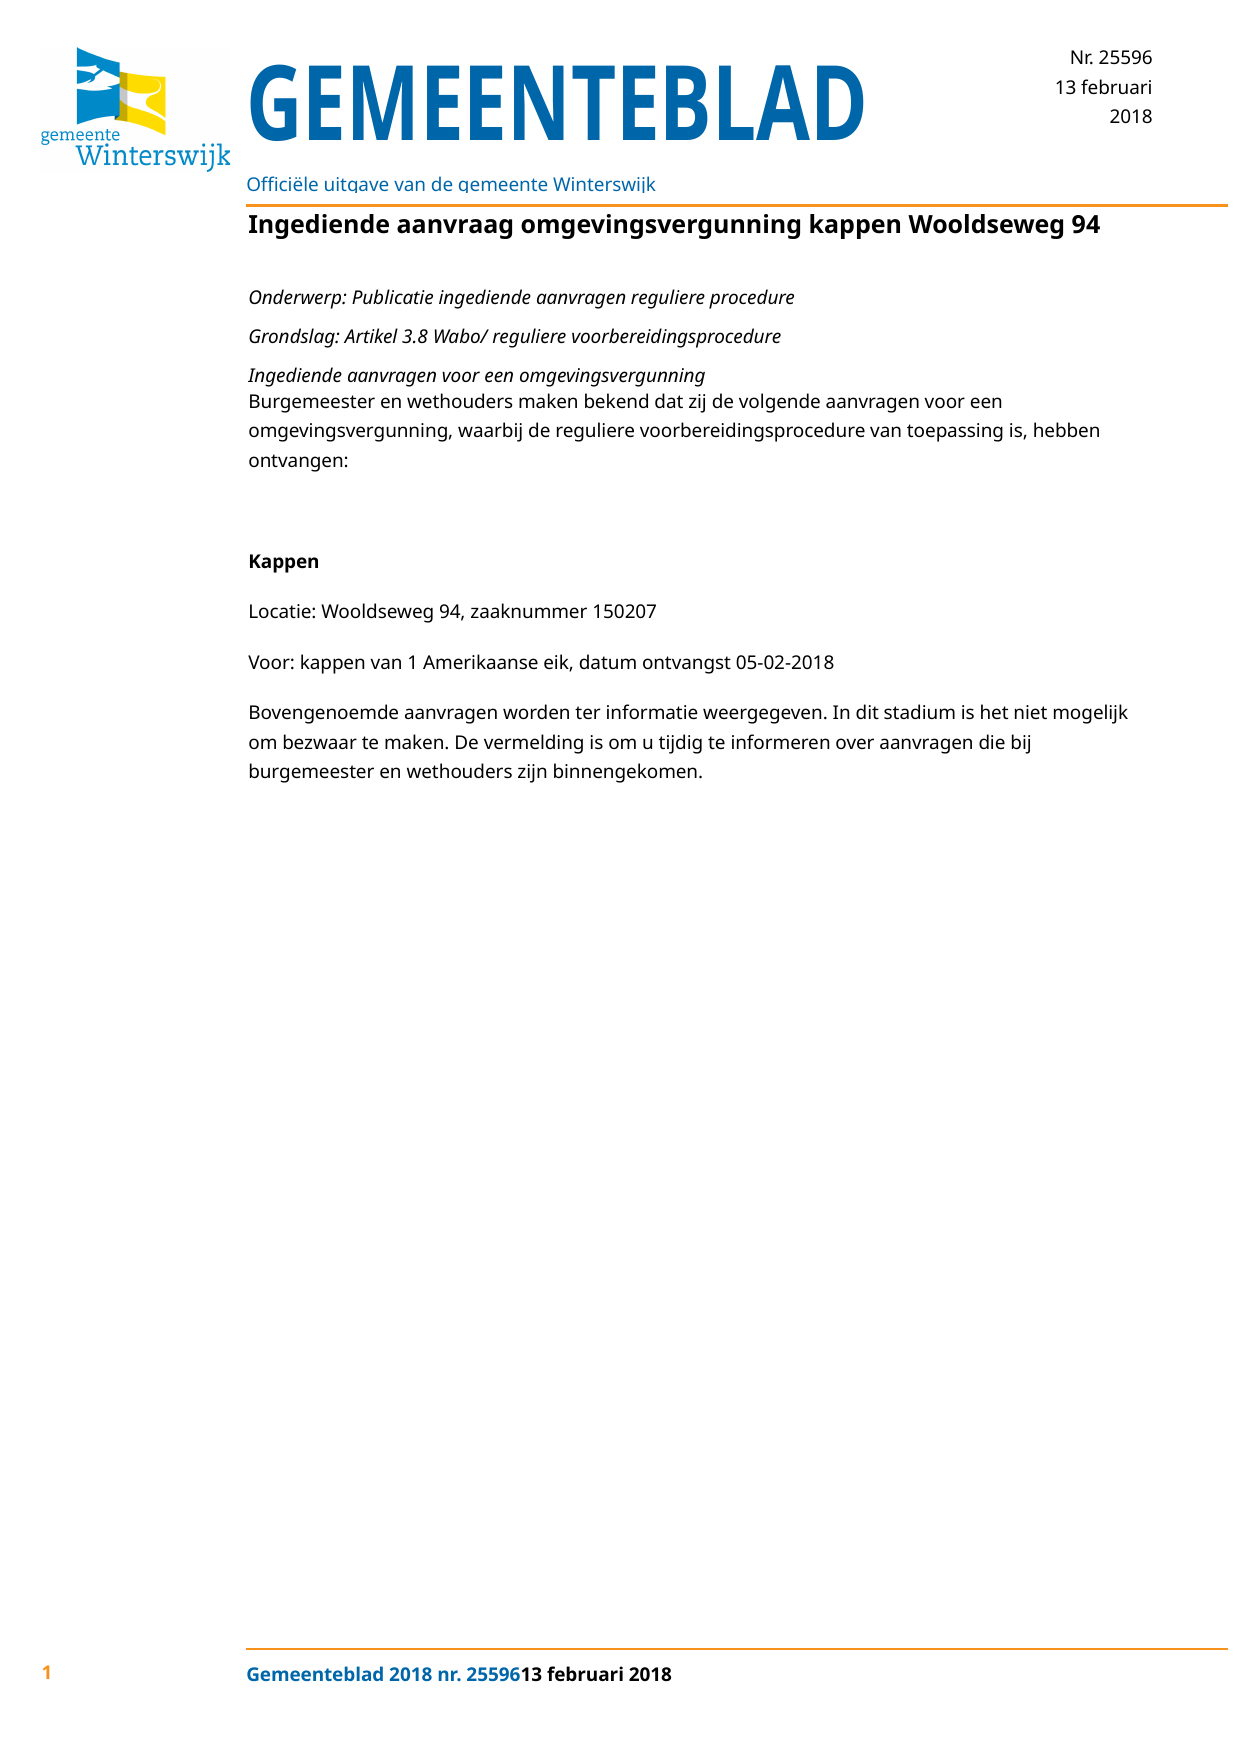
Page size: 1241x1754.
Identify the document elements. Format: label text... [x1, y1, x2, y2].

text Onderwerp: Publicatie ingediende aanvragen reguliere procedure [248, 284, 1152, 309]
text Grondslag: Artikel 3.8 Wabo/ reguliere voorbereidingsprocedure [248, 323, 1152, 349]
text Voor: kappen van 1 Amerikaanse eik, datum ontvangst 05-02-2018 [248, 649, 1152, 675]
text Kappen [248, 548, 1152, 574]
picture [41, 47, 231, 172]
picture [225, 153, 231, 162]
text Burgemeester en wethouders maken bekend dat zij de volgende aanvragen voor een omgevingsvergunning, waarbij de reguliere voorbereidingsprocedure van toepassing is, hebben ontvangen: [248, 388, 1152, 473]
text Bovengenoemde aanvragen worden ter informatie weergegeven. In dit stadium is het niet mogelijk om bezwaar te maken. De vermelding is om u tijdig te informeren over aanvragen die bij burgemeester en wethouders zijn binnengekomen. [248, 699, 1152, 784]
text Ingediende aanvraag omgevingsvergunning kappen Wooldseweg 94 [248, 207, 1152, 241]
text Locatie: Wooldseweg 94, zaaknummer 150207 [248, 598, 1152, 624]
text Ingediende aanvragen voor een omgevingsvergunning [248, 362, 1152, 388]
